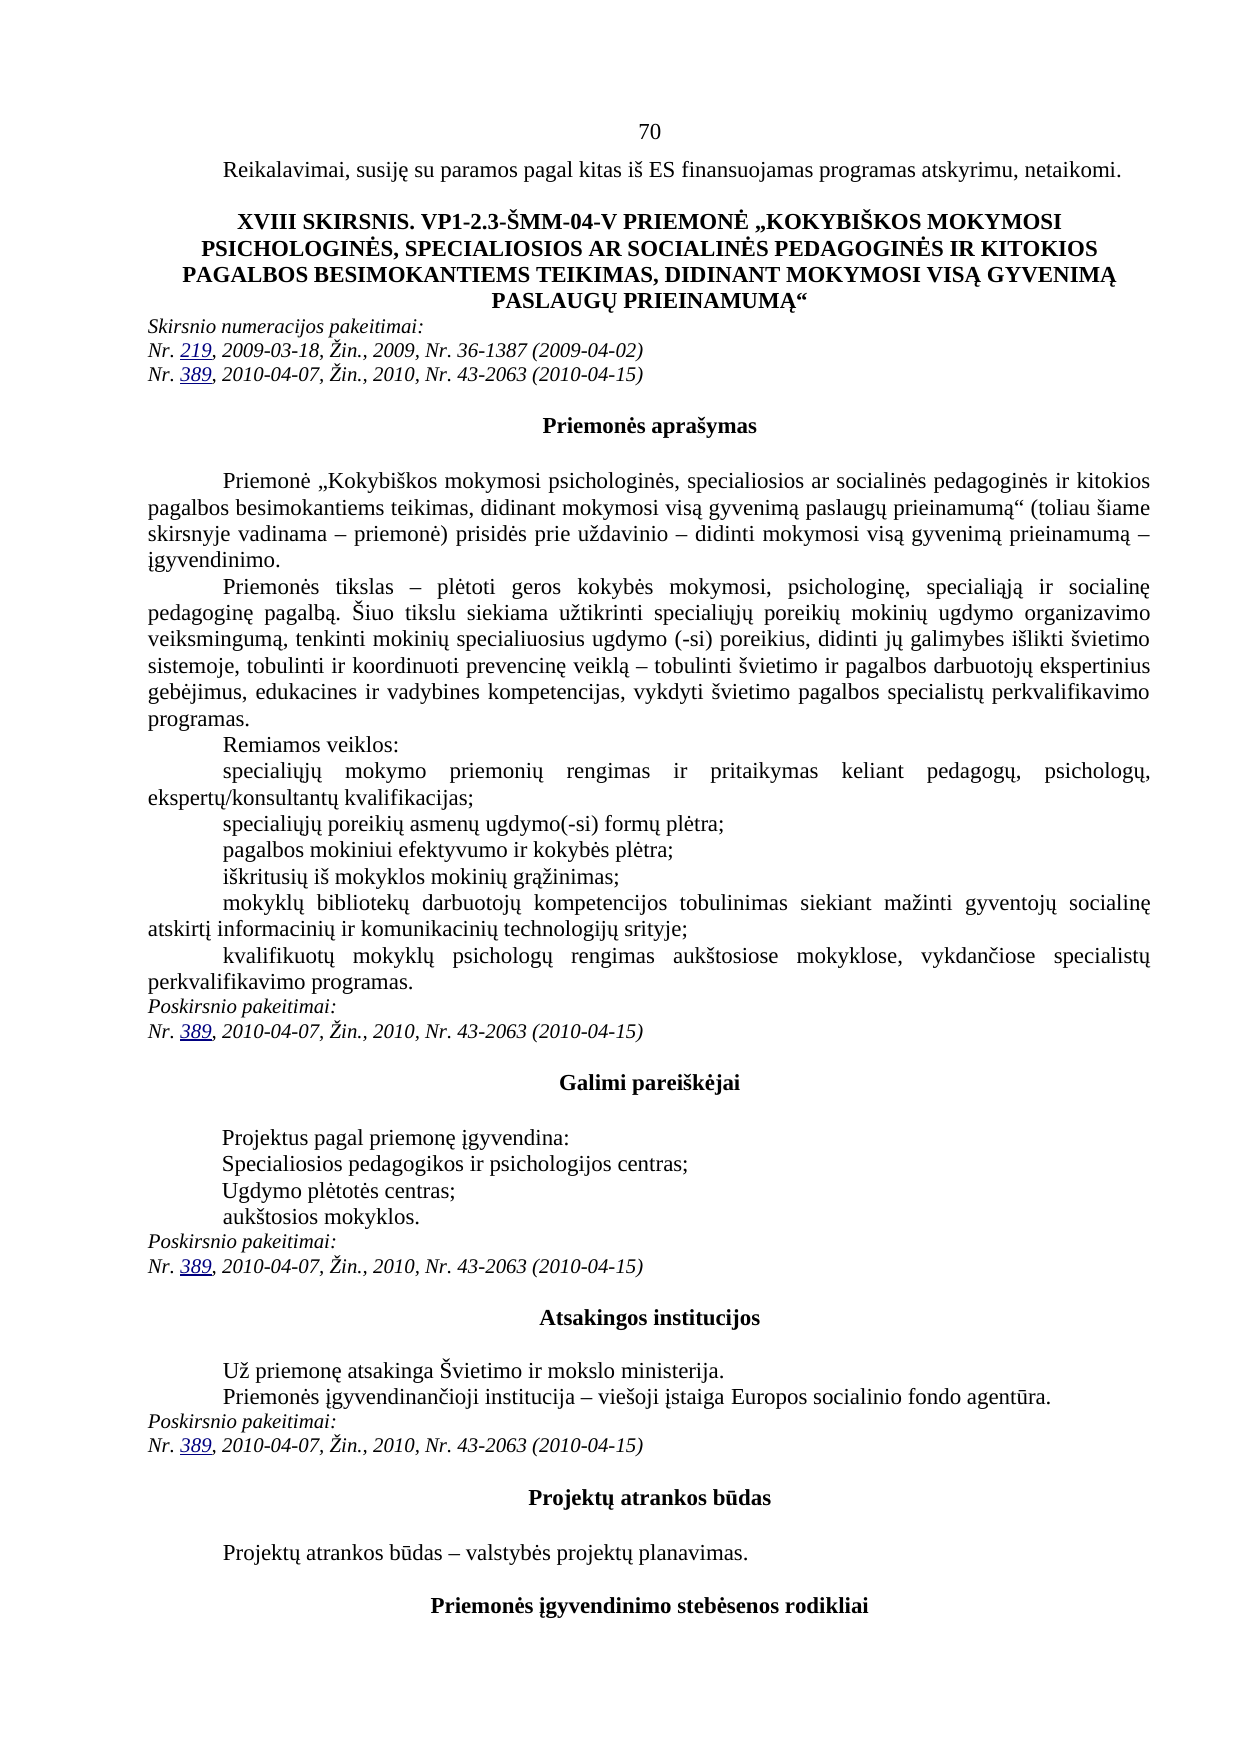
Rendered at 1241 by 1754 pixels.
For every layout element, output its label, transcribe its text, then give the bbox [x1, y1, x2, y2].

text pagalbos mokiniui efektyvumo ir kokybės plėtra; [148, 836, 1152, 863]
text Nr. 219, 2009-03-18, Žin., 2009, Nr. 36-1387 (2009-04-02) [148, 338, 1152, 362]
text iškritusių iš mokyklos mokinių grąžinimas; [148, 863, 1152, 889]
text Skirsnio numeracijos pakeitimai: [148, 314, 1152, 338]
text Specialiosios pedagogikos ir psichologijos centras; [148, 1150, 1152, 1177]
text mokyklų bibliotekų darbuotojų kompetencijos tobulinimas siekiant mažinti gyventojų socialinę atskirtį informacinių ir komunikacinių technologijų srityje; [148, 889, 1152, 942]
text Ugdymo plėtotės centras; [148, 1177, 1152, 1203]
text aukštosios mokyklos. [148, 1203, 1152, 1229]
text Projektų atrankos būdas [148, 1484, 1152, 1510]
text Priemonė „Kokybiškos mokymosi psichologinės, specialiosios ar socialinės pedagoginės ir kitokios pagalbos besimokantiems teikimas, didinant mokymosi visą gyvenimą paslaugų prieinamumą“ (toliau šiame skirsnyje vadinama – priemonė) prisidės prie uždavinio – didinti mokymosi visą gyvenimą prieinamumą –įgyvendinimo. [148, 467, 1152, 573]
text Reikalavimai, susiję su paramos pagal kitas iš ES finansuojamas programas atskyrimu, netaikomi. [148, 156, 1152, 182]
text Priemonės įgyvendinimo stebėsenos rodikliai [148, 1592, 1152, 1618]
text Nr. 389, 2010-04-07, Žin., 2010, Nr. 43-2063 (2010-04-15) [148, 1433, 1152, 1457]
text Priemonės įgyvendinančioji institucija – viešoji įstaiga Europos socialinio fondo agentūra. [148, 1383, 1152, 1409]
text Poskirsnio pakeitimai: [148, 1229, 1152, 1253]
text Projektus pagal priemonę įgyvendina: [148, 1124, 1152, 1150]
text Poskirsnio pakeitimai: [148, 1409, 1152, 1433]
text Galimi pareiškėjai [148, 1069, 1152, 1095]
text Projektų atrankos būdas – valstybės projektų planavimas. [185, 1539, 1152, 1565]
text Nr. 389, 2010-04-07, Žin., 2010, Nr. 43-2063 (2010-04-15) [148, 362, 1152, 386]
subtitle XVIII SKIRSNIS. VP1-2.3-ŠMM-04-V PRIEMONĖ „KOKYBIŠKOS MOKYMOSI PSICHOLOGINĖS, SPECIALIOSIOS AR SOCIALINĖS PEDAGOGINĖS IR KITOKIOS PAGALBOS BESIMOKANTIEMS TEIKIMAS, DIDINANT MOKYMOSI VISĄ GYVENIMĄ PASLAUGŲ PRIEINAMUMĄ“ [148, 208, 1152, 314]
text kvalifikuotų mokyklų psichologų rengimas aukštosiose mokyklose, vykdančiose specialistų perkvalifikavimo programas. [148, 942, 1152, 994]
text Nr. 389, 2010-04-07, Žin., 2010, Nr. 43-2063 (2010-04-15) [148, 1018, 1152, 1043]
text Remiamos veiklos: [148, 731, 1152, 757]
text Priemonės aprašymas [148, 412, 1152, 439]
text Priemonės tikslas – plėtoti geros kokybės mokymosi, psichologinę, specialiąją ir socialinę pedagoginę pagalbą. Šiuo tikslu siekiama užtikrinti specialiųjų poreikių mokinių ugdymo organizavimo veiksmingumą, tenkinti mokinių specialiuosius ugdymo (-si) poreikius, didinti jų galimybes išlikti švietimo sistemoje, tobulinti ir koordinuoti prevencinę veiklą – tobulinti švietimo ir pagalbos darbuotojų ekspertinius gebėjimus, edukacines ir vadybines kompetencijas, vykdyti švietimo pagalbos specialistų perkvalifikavimo programas. [148, 573, 1152, 731]
text Poskirsnio pakeitimai: [148, 994, 1152, 1018]
text Nr. 389, 2010-04-07, Žin., 2010, Nr. 43-2063 (2010-04-15) [148, 1253, 1152, 1278]
text specialiųjų poreikių asmenų ugdymo(-si) formų plėtra; [148, 810, 1152, 836]
text Už priemonę atsakinga Švietimo ir mokslo ministerija. [148, 1357, 1152, 1383]
text specialiųjų mokymo priemonių rengimas ir pritaikymas keliant pedagogų, psichologų, ekspertų/konsultantų kvalifikacijas; [148, 757, 1152, 810]
text Atsakingos institucijos [148, 1304, 1152, 1330]
